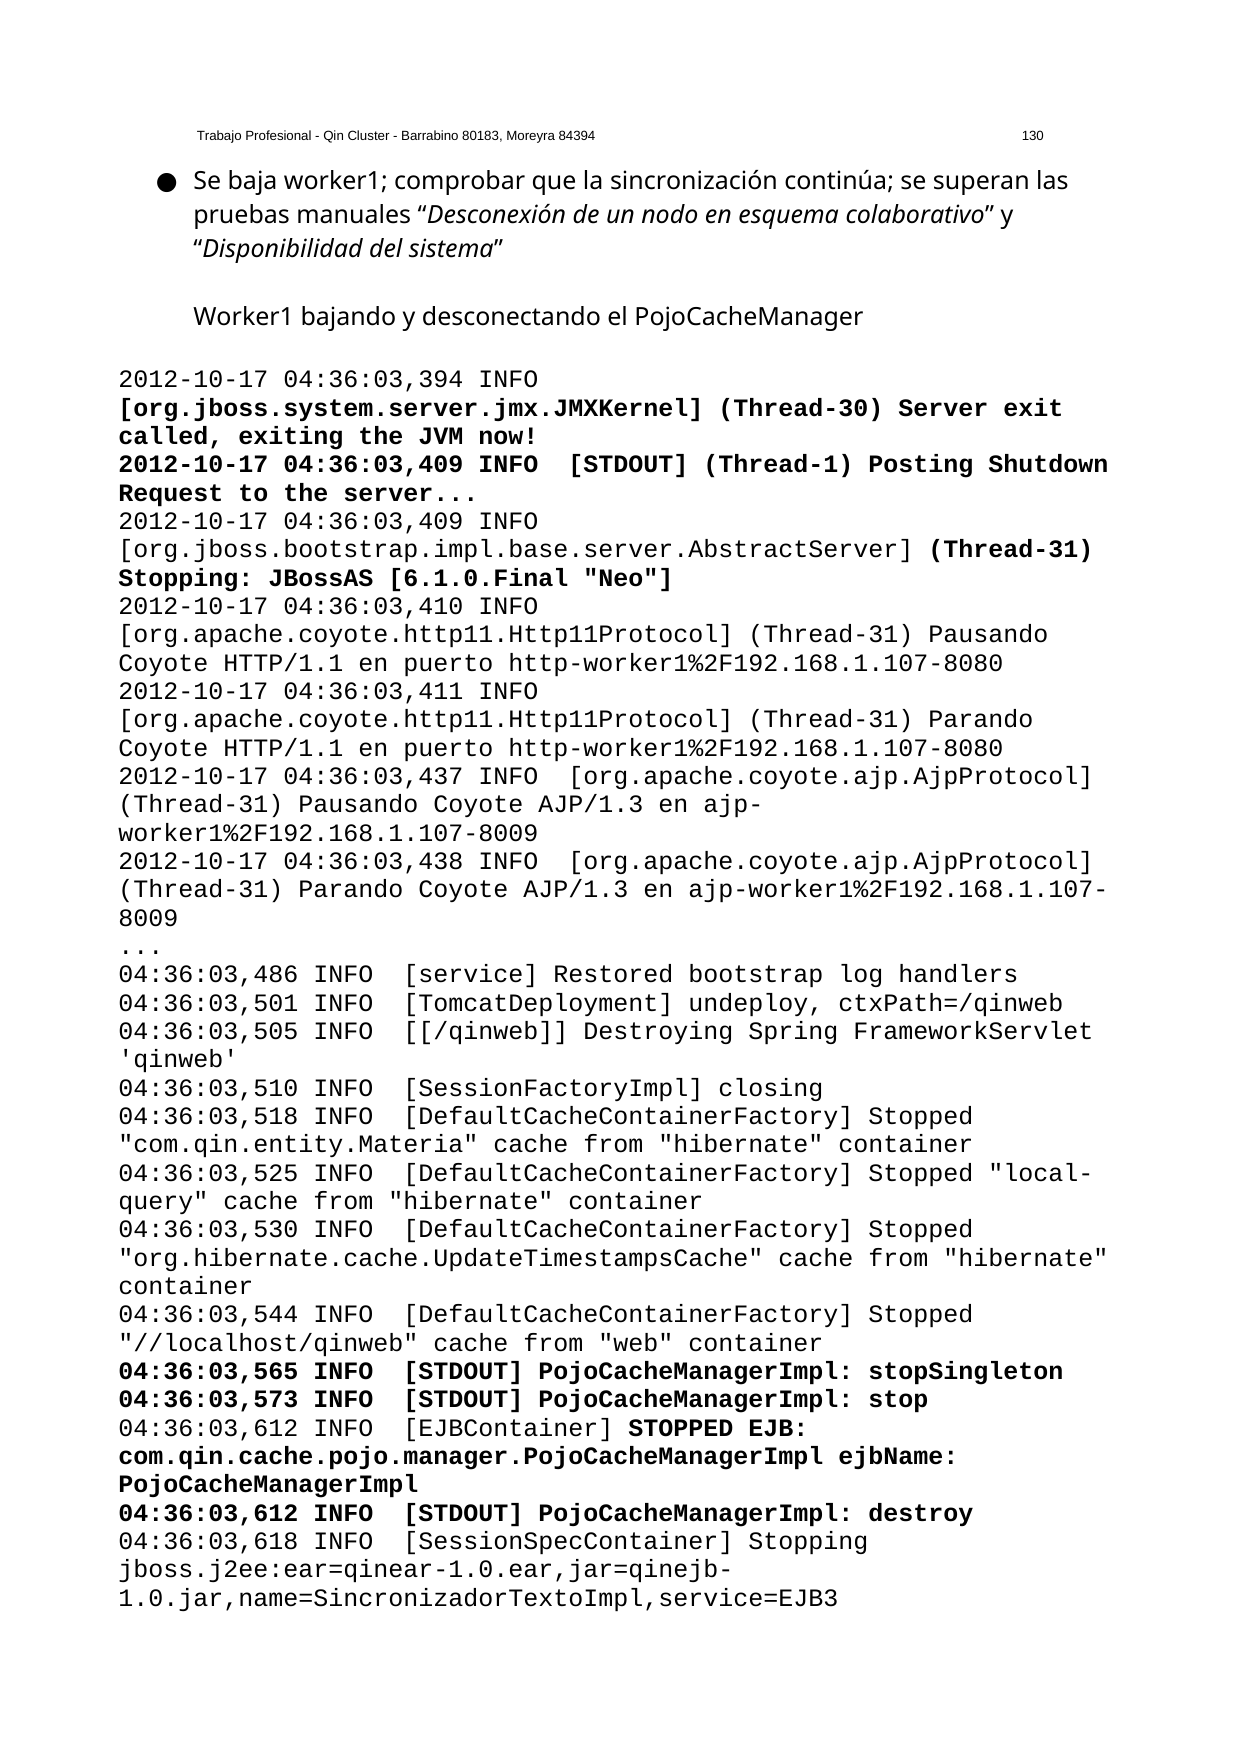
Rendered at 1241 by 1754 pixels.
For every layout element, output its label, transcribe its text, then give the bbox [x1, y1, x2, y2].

text 04:36:03,530 INFO [DefaultCacheContainerFactory] Stopped "org.hibernate.cache.UpdateTimestampsCache" cache from "hibernate" container [118, 1217, 1122, 1302]
text 04:36:03,525 INFO [DefaultCacheContainerFactory] Stopped "local-query" cache from "hibernate" container [118, 1160, 1122, 1217]
text 04:36:03,573 INFO [STDOUT] PojoCacheManagerImpl: stop [118, 1387, 1122, 1415]
text 04:36:03,612 INFO [EJBContainer] STOPPED EJB: com.qin.cache.pojo.manager.PojoCacheManagerImpl ejbName: PojoCacheManagerImpl [118, 1415, 1122, 1500]
text 2012-10-17 04:36:03,409 INFO [org.jboss.bootstrap.impl.base.server.AbstractServer] (Thread-31) Stopping: JBossAS [6.1.0.Final "Neo"] [118, 508, 1122, 593]
text 04:36:03,565 INFO [STDOUT] PojoCacheManagerImpl: stopSingleton [118, 1358, 1122, 1387]
text 2012-10-17 04:36:03,394 INFO [org.jboss.system.server.jmx.JMXKernel] (Thread-30) Server exit called, exiting the JVM now! [118, 367, 1122, 452]
text 04:36:03,518 INFO [DefaultCacheContainerFactory] Stopped "com.qin.entity.Materia" cache from "hibernate" container [118, 1103, 1122, 1160]
list Se baja worker1; comprobar que la sincronización continúa; se superan las pruebas manuales “Desconexión de un nodo en esquema colaborativo” y “Disponibilidad del sistema” [156, 162, 1122, 265]
text 2012-10-17 04:36:03,409 INFO [STDOUT] (Thread-1) Posting Shutdown Request to the server... [118, 452, 1122, 508]
text 2012-10-17 04:36:03,438 INFO [org.apache.coyote.ajp.AjpProtocol] (Thread-31) Parando Coyote AJP/1.3 en ajp-worker1%2F192.168.1.107-8009 [118, 848, 1122, 933]
text 04:36:03,505 INFO [[/qinweb]] Destroying Spring FrameworkServlet 'qinweb' [118, 1018, 1122, 1075]
text 04:36:03,612 INFO [STDOUT] PojoCacheManagerImpl: destroy [118, 1500, 1122, 1528]
text 04:36:03,486 INFO [service] Restored bootstrap log handlers [118, 962, 1122, 990]
text 2012-10-17 04:36:03,411 INFO [org.apache.coyote.http11.Http11Protocol] (Thread-31) Parando Coyote HTTP/1.1 en puerto http-worker1%2F192.168.1.107-8080 [118, 678, 1122, 763]
text 2012-10-17 04:36:03,437 INFO [org.apache.coyote.ajp.AjpProtocol] (Thread-31) Pausando Coyote AJP/1.3 en ajp-worker1%2F192.168.1.107-8009 [118, 763, 1122, 848]
text 04:36:03,544 INFO [DefaultCacheContainerFactory] Stopped "//localhost/qinweb" cache from "web" container [118, 1302, 1122, 1358]
text 2012-10-17 04:36:03,410 INFO [org.apache.coyote.http11.Http11Protocol] (Thread-31) Pausando Coyote HTTP/1.1 en puerto http-worker1%2F192.168.1.107-8080 [118, 593, 1122, 678]
text 04:36:03,618 INFO [SessionSpecContainer] Stopping jboss.j2ee:ear=qinear-1.0.ear,jar=qinejb-1.0.jar,name=SincronizadorTextoImpl,service=EJB3 [118, 1528, 1122, 1613]
text Worker1 bajando y desconectando el PojoCacheManager [118, 299, 1122, 333]
text 04:36:03,510 INFO [SessionFactoryImpl] closing [118, 1075, 1122, 1103]
text ... [118, 933, 1122, 962]
text 04:36:03,501 INFO [TomcatDeployment] undeploy, ctxPath=/qinweb [118, 990, 1122, 1018]
